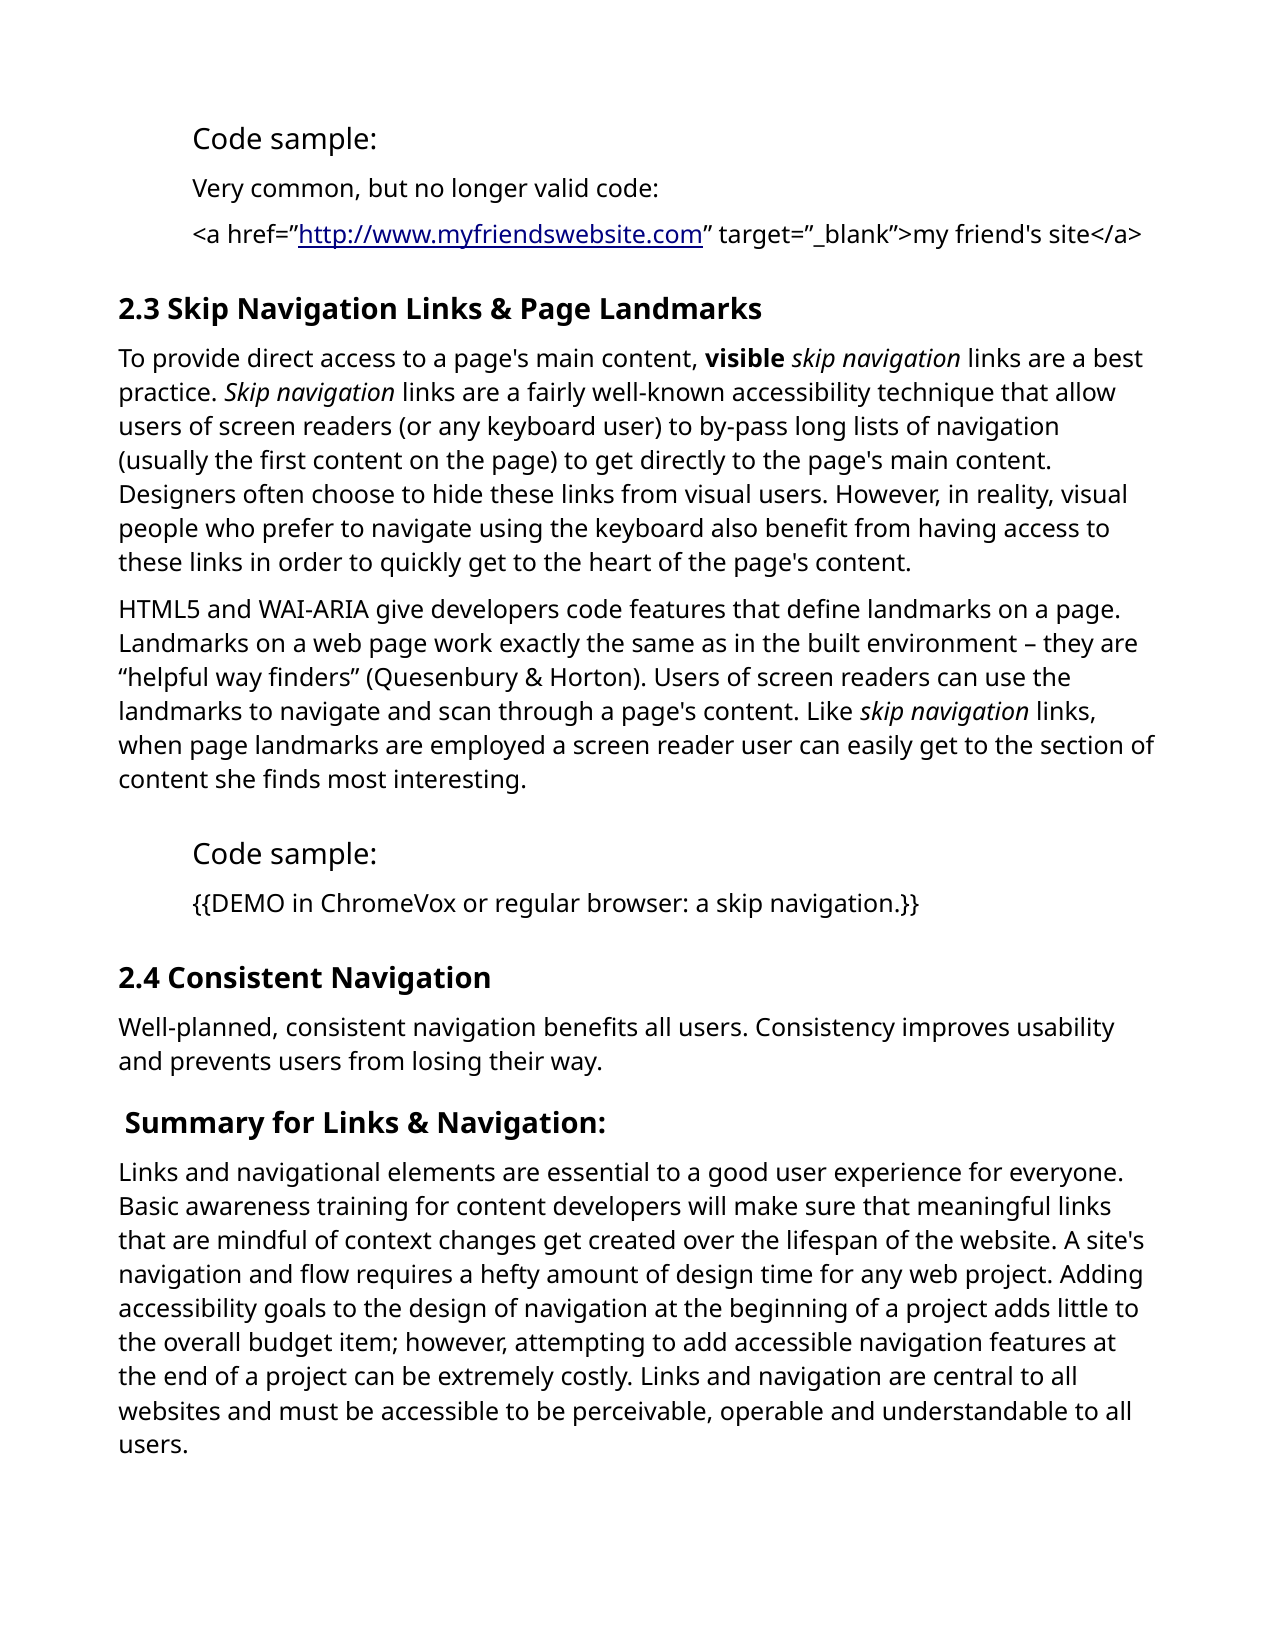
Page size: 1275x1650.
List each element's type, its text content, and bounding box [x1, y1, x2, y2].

text {{DEMO in ChromeVox or regular browser: a skip navigation.}} [192, 886, 1157, 920]
subtitle 2.3 Skip Navigation Links & Page Landmarks [118, 288, 1157, 328]
text HTML5 and WAI-ARIA give developers code features that define landmarks on a page. Landmarks on a web page work exactly the same as in the built environment – they are “helpful way finders” (Quesenbury & Horton). Users of screen readers can use the landmarks to navigate and scan through a page's content. Like skip navigation links, when page landmarks are employed a screen reader user can easily get to the section of content she finds most interesting. [118, 592, 1157, 796]
text To provide direct access to a page's main content, visible skip navigation links are a best practice. Skip navigation links are a fairly well-known accessibility technique that allow users of screen readers (or any keyboard user) to by-pass long lists of navigation (usually the first content on the page) to get directly to the page's main content. Designers often choose to hide these links from visual users. However, in reality, visual people who prefer to navigate using the keyboard also benefit from having access to these links in order to quickly get to the heart of the page's content. [118, 341, 1157, 579]
subtitle Code sample: [192, 833, 1157, 873]
text Very common, but no longer valid code: [192, 170, 1157, 204]
subtitle Code sample: [192, 118, 1157, 158]
subtitle 2.4 Consistent Navigation [118, 957, 1157, 997]
text Links and navigational elements are essential to a good user experience for everyone. Basic awareness training for content developers will make sure that meaningful links that are mindful of context changes get created over the lifespan of the website. A site's navigation and flow requires a hefty amount of design time for any web project. Adding accessibility goals to the design of navigation at the beginning of a project adds little to the overall budget item; however, attempting to add accessible navigation features at the end of a project can be extremely costly. Links and navigation are central to all websites and must be accessible to be perceivable, operable and understandable to all users. [118, 1155, 1157, 1461]
text Well-planned, consistent navigation benefits all users. Consistency improves usability and prevents users from losing their way. [118, 1009, 1157, 1077]
subtitle Summary for Links & Navigation: [118, 1102, 1157, 1142]
text <a href=”http://www.myfriendswebsite.com” target=”_blank”>my friend's site</a> [192, 217, 1157, 251]
